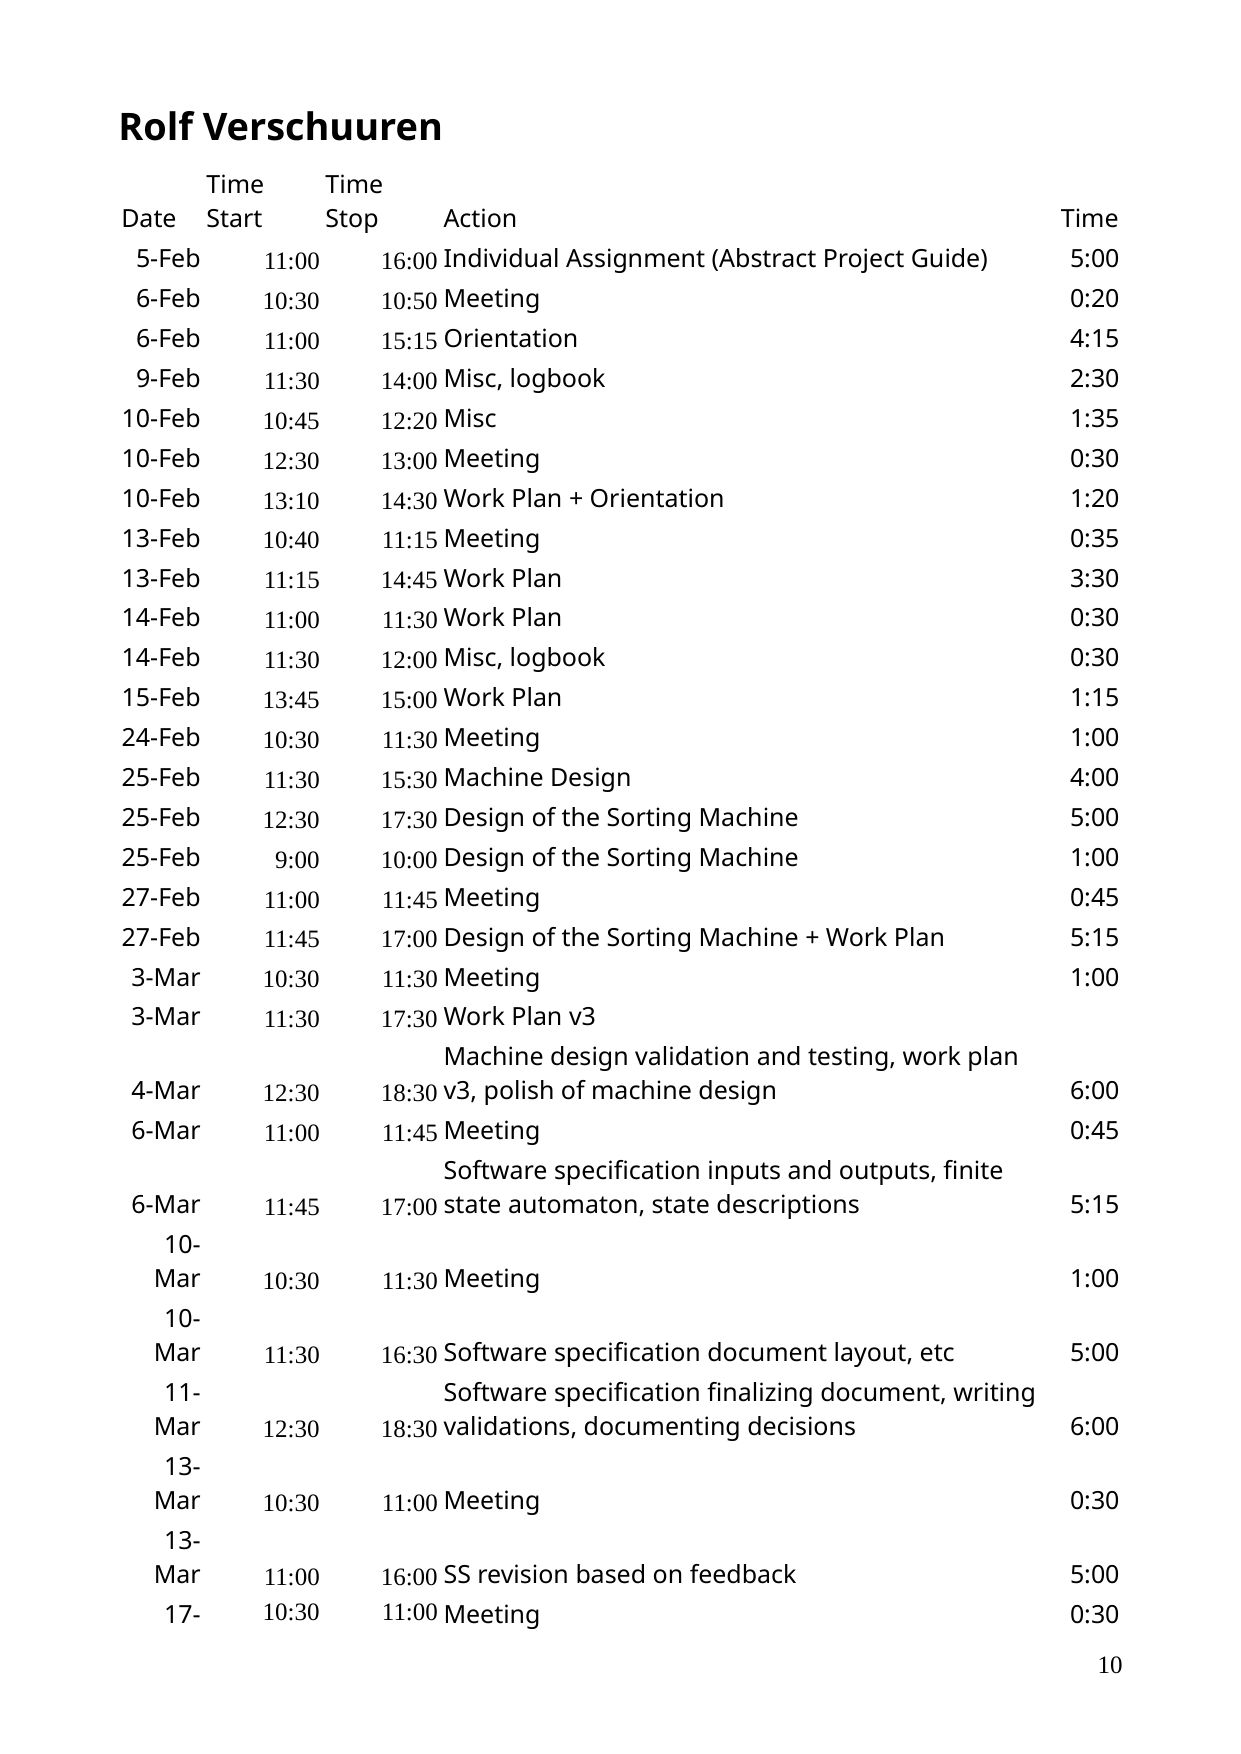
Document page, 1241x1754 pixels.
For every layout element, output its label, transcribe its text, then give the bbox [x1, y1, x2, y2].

table_cell 11-Mar [118, 1372, 203, 1446]
table_cell 17:30 [322, 797, 440, 837]
table_cell 13:10 [203, 478, 322, 517]
table_cell 6-Mar [118, 1110, 203, 1150]
table_cell 0:30 [1058, 438, 1122, 477]
table_cell 4:15 [1058, 318, 1122, 358]
table_cell Meeting [440, 956, 1058, 996]
table_cell Software specification document layout, etc [440, 1298, 1058, 1372]
table_cell 10:30 [203, 1224, 322, 1298]
subtitle Rolf Verschuuren [118, 100, 1122, 152]
table_cell 11:30 [322, 1224, 440, 1298]
table_cell Design of the Sorting Machine [440, 797, 1058, 837]
table_cell 13:00 [322, 438, 440, 477]
table_cell 5:00 [1058, 1298, 1122, 1372]
table_header Time Stop [322, 164, 440, 238]
table_cell 11:30 [322, 597, 440, 637]
table_cell Orientation [440, 318, 1058, 358]
table_cell 13-Feb [118, 557, 203, 597]
table_cell 10:30 [203, 1594, 322, 1633]
table_cell 11:00 [203, 1520, 322, 1594]
table_cell 27-Feb [118, 876, 203, 916]
table_cell 0:30 [1058, 637, 1122, 677]
table_cell 10:45 [203, 398, 322, 438]
table_cell 3-Mar [118, 956, 203, 996]
table_cell 24-Feb [118, 717, 203, 757]
table_cell 1:00 [1058, 837, 1122, 876]
table_cell 15:15 [322, 318, 440, 358]
table_cell 11:30 [322, 717, 440, 757]
table_cell Meeting [440, 717, 1058, 757]
table_cell 0:45 [1058, 876, 1122, 916]
table_cell Machine Design [440, 757, 1058, 797]
table_cell Meeting [440, 1446, 1058, 1520]
table_cell 0:30 [1058, 1446, 1122, 1520]
table_cell 12:30 [203, 797, 322, 837]
table_cell 0:30 [1058, 597, 1122, 637]
table_cell 11:00 [203, 876, 322, 916]
table_cell 0:20 [1058, 278, 1122, 318]
table_cell Misc [440, 398, 1058, 438]
table_cell Meeting [440, 518, 1058, 557]
table_cell 10:30 [203, 956, 322, 996]
table_cell 11:15 [322, 518, 440, 557]
table_cell 6-Feb [118, 278, 203, 318]
table_cell 5-Feb [118, 238, 203, 278]
table_cell Misc, logbook [440, 358, 1058, 398]
table_cell 10:30 [203, 1446, 322, 1520]
table_cell 0:45 [1058, 1110, 1122, 1150]
table_cell 10-Mar [118, 1224, 203, 1298]
table_cell 5:00 [1058, 1520, 1122, 1594]
table_cell 11:00 [203, 318, 322, 358]
table_cell Design of the Sorting Machine [440, 837, 1058, 876]
table_cell 4-Mar [118, 1036, 203, 1110]
table_cell Meeting [440, 1110, 1058, 1150]
table_cell 11:30 [203, 757, 322, 797]
table_cell 11:30 [203, 996, 322, 1036]
table_cell 1:20 [1058, 478, 1122, 517]
table_cell 0:30 [1058, 1594, 1122, 1633]
table_cell 1:00 [1058, 956, 1122, 996]
table_cell Design of the Sorting Machine + Work Plan [440, 916, 1058, 956]
table_cell 9-Feb [118, 358, 203, 398]
table_cell Work Plan [440, 597, 1058, 637]
table_cell 12:30 [203, 1036, 322, 1110]
table_cell 14-Feb [118, 637, 203, 677]
table_cell 17:00 [322, 916, 440, 956]
table_cell 10-Feb [118, 398, 203, 438]
table_cell 6:00 [1058, 1036, 1122, 1110]
table_cell 1:15 [1058, 677, 1122, 717]
table_cell 5:15 [1058, 1150, 1122, 1224]
table_cell 11:30 [203, 358, 322, 398]
table_cell 10:40 [203, 518, 322, 557]
table_cell 2:30 [1058, 358, 1122, 398]
table_cell Work Plan + Orientation [440, 478, 1058, 517]
table_header Time [1058, 164, 1122, 238]
table_cell 11:45 [322, 1110, 440, 1150]
table_cell 15:30 [322, 757, 440, 797]
table_cell 10:00 [322, 837, 440, 876]
table_cell 27-Feb [118, 916, 203, 956]
table_cell 11:00 [203, 1110, 322, 1150]
table_cell Meeting [440, 278, 1058, 318]
table_cell 10-Feb [118, 478, 203, 517]
table_cell 25-Feb [118, 797, 203, 837]
table_header Date [118, 164, 203, 238]
table_cell 18:30 [322, 1036, 440, 1110]
table_cell SS revision based on feedback [440, 1520, 1058, 1594]
table_cell 16:30 [322, 1298, 440, 1372]
table_cell 12:00 [322, 637, 440, 677]
table_cell 17:00 [322, 1150, 440, 1224]
table_cell 4:00 [1058, 757, 1122, 797]
table_cell 14:00 [322, 358, 440, 398]
table_cell 5:00 [1058, 797, 1122, 837]
table_cell 15-Feb [118, 677, 203, 717]
table_cell 25-Feb [118, 757, 203, 797]
table_cell 13-Mar [118, 1520, 203, 1594]
table_cell 12:30 [203, 438, 322, 477]
table_cell Meeting [440, 1224, 1058, 1298]
table_cell 3:30 [1058, 557, 1122, 597]
table_cell 14:45 [322, 557, 440, 597]
table_cell Individual Assignment (Abstract Project Guide) [440, 238, 1058, 278]
table_header Action [440, 164, 1058, 238]
table_cell 1:00 [1058, 1224, 1122, 1298]
table_cell 16:00 [322, 1520, 440, 1594]
table_cell 11:00 [322, 1594, 440, 1633]
table_cell 11:15 [203, 557, 322, 597]
table_cell 10-Mar [118, 1298, 203, 1372]
table_cell 16:00 [322, 238, 440, 278]
table_cell 11:30 [203, 1298, 322, 1372]
table_cell Misc, logbook [440, 637, 1058, 677]
table_cell 11:45 [322, 876, 440, 916]
table_cell Software specification inputs and outputs, finite state automaton, state descriptions [440, 1150, 1058, 1224]
table_cell Work Plan [440, 677, 1058, 717]
table_cell 13-Mar [118, 1446, 203, 1520]
table_cell 11:00 [203, 597, 322, 637]
table_cell 9:00 [203, 837, 322, 876]
table_cell 0:35 [1058, 518, 1122, 557]
table_cell 11:30 [203, 637, 322, 677]
table_cell 25-Feb [118, 837, 203, 876]
table_cell 11:45 [203, 916, 322, 956]
table_cell 6:00 [1058, 1372, 1122, 1446]
table_cell 11:00 [203, 238, 322, 278]
table_cell 14:30 [322, 478, 440, 517]
table_cell 5:15 [1058, 916, 1122, 956]
table_cell 10:50 [322, 278, 440, 318]
table_cell [1058, 996, 1122, 1036]
table_cell 5:00 [1058, 238, 1122, 278]
table_cell 15:00 [322, 677, 440, 717]
table_cell Work Plan [440, 557, 1058, 597]
table_cell 17:30 [322, 996, 440, 1036]
table_cell 17- [118, 1594, 203, 1633]
table_cell 1:35 [1058, 398, 1122, 438]
table_cell 6-Mar [118, 1150, 203, 1224]
table_cell 11:00 [322, 1446, 440, 1520]
table_cell Work Plan v3 [440, 996, 1058, 1036]
table_cell 1:00 [1058, 717, 1122, 757]
table_cell 14-Feb [118, 597, 203, 637]
table_cell 6-Feb [118, 318, 203, 358]
table_cell 11:30 [322, 956, 440, 996]
table_cell Meeting [440, 438, 1058, 477]
table_cell Machine design validation and testing, work plan v3, polish of machine design [440, 1036, 1058, 1110]
table_cell 10-Feb [118, 438, 203, 477]
table_cell Meeting [440, 876, 1058, 916]
table_cell Meeting [440, 1594, 1058, 1633]
table_cell 10:30 [203, 278, 322, 318]
table_cell 3-Mar [118, 996, 203, 1036]
table_cell 11:45 [203, 1150, 322, 1224]
table_cell 13-Feb [118, 518, 203, 557]
table_cell Software specification finalizing document, writing validations, documenting decisions [440, 1372, 1058, 1446]
table_cell 12:20 [322, 398, 440, 438]
table_cell 10:30 [203, 717, 322, 757]
table_cell 13:45 [203, 677, 322, 717]
table_cell 12:30 [203, 1372, 322, 1446]
table_cell 18:30 [322, 1372, 440, 1446]
table_header Time Start [203, 164, 322, 238]
